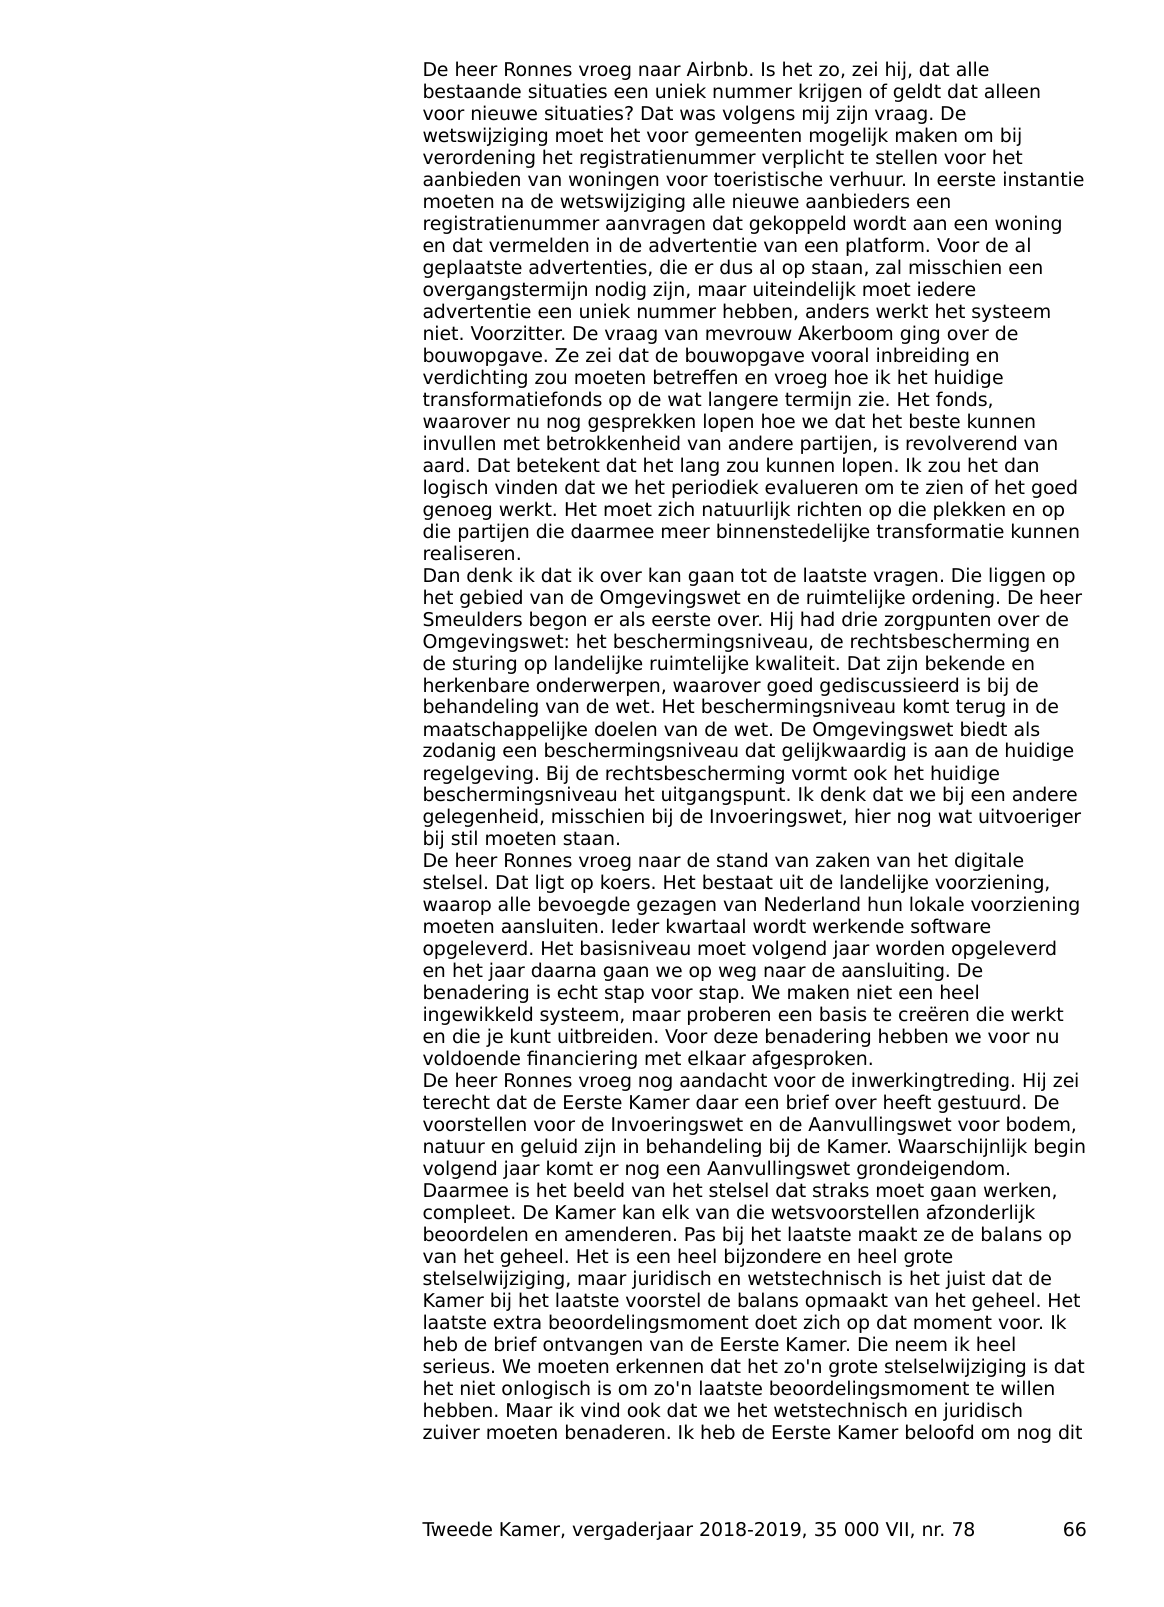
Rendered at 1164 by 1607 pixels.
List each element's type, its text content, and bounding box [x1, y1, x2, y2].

text De heer Ronnes vroeg naar de stand van zaken van het digitale stelsel. Dat ligt op koers. Het bestaat uit de landelijke voorziening, waarop alle bevoegde gezagen van Nederland hun lokale voorziening moeten aansluiten. Ieder kwartaal wordt werkende software opgeleverd. Het basisniveau moet volgend jaar worden opgeleverd en het jaar daarna gaan we op weg naar de aansluiting. De benadering is echt stap voor stap. We maken niet een heel ingewikkeld systeem, maar proberen een basis te creëren die werkt en die je kunt uitbreiden. Voor deze benadering hebben we voor nu voldoende financiering met elkaar afgesproken. [422, 850, 1087, 1070]
text De heer Ronnes vroeg nog aandacht voor de inwerkingtreding. Hij zei terecht dat de Eerste Kamer daar een brief over heeft gestuurd. De voorstellen voor de Invoeringswet en de Aanvullingswet voor bodem, natuur en geluid zijn in behandeling bij de Kamer. Waarschijnlijk begin volgend jaar komt er nog een Aanvullingswet grondeigendom. Daarmee is het beeld van het stelsel dat straks moet gaan werken, compleet. De Kamer kan elk van die wetsvoorstellen afzonderlijk beoordelen en amenderen. Pas bij het laatste maakt ze de balans op van het geheel. Het is een heel bijzondere en heel grote stelselwijziging, maar juridisch en wetstechnisch is het juist dat de Kamer bij het laatste voorstel de balans opmaakt van het geheel. Het laatste extra beoordelingsmoment doet zich op dat moment voor. Ik heb de brief ontvangen van de Eerste Kamer. Die neem ik heel serieus. We moeten erkennen dat het zo'n grote stelselwijziging is dat het niet onlogisch is om zo'n laatste beoordelingsmoment te willen hebben. Maar ik vind ook dat we het wetstechnisch en juridisch zuiver moeten benaderen. Ik heb de Eerste Kamer beloofd om nog dit [422, 1070, 1087, 1444]
text De heer Ronnes vroeg naar Airbnb. Is het zo, zei hij, dat alle bestaande situaties een uniek nummer krijgen of geldt dat alleen voor nieuwe situaties? Dat was volgens mij zijn vraag. De wetswijziging moet het voor gemeenten mogelijk maken om bij verordening het registratienummer verplicht te stellen voor het aanbieden van woningen voor toeristische verhuur. In eerste instantie moeten na de wetswijziging alle nieuwe aanbieders een registratienummer aanvragen dat gekoppeld wordt aan een woning en dat vermelden in de advertentie van een platform. Voor de al geplaatste advertenties, die er dus al op staan, zal misschien een overgangstermijn nodig zijn, maar uiteindelijk moet iedere advertentie een uniek nummer hebben, anders werkt het systeem niet. Voorzitter. De vraag van mevrouw Akerboom ging over de bouwopgave. Ze zei dat de bouwopgave vooral inbreiding en verdichting zou moeten betreffen en vroeg hoe ik het huidige transformatiefonds op de wat langere termijn zie. Het fonds, waarover nu nog gesprekken lopen hoe we dat het beste kunnen invullen met betrokkenheid van andere partijen, is revolverend van aard. Dat betekent dat het lang zou kunnen lopen. Ik zou het dan logisch vinden dat we het periodiek evalueren om te zien of het goed genoeg werkt. Het moet zich natuurlijk richten op die plekken en op die partijen die daarmee meer binnenstedelijke transformatie kunnen realiseren. [422, 59, 1087, 564]
text Dan denk ik dat ik over kan gaan tot de laatste vragen. Die liggen op het gebied van de Omgevingswet en de ruimtelijke ordening. De heer Smeulders begon er als eerste over. Hij had drie zorgpunten over de Omgevingswet: het beschermingsniveau, de rechtsbescherming en de sturing op landelijke ruimtelijke kwaliteit. Dat zijn bekende en herkenbare onderwerpen, waarover goed gediscussieerd is bij de behandeling van de wet. Het beschermingsniveau komt terug in de maatschappelijke doelen van de wet. De Omgevingswet biedt als zodanig een beschermingsniveau dat gelijkwaardig is aan de huidige regelgeving. Bij de rechtsbescherming vormt ook het huidige beschermingsniveau het uitgangspunt. Ik denk dat we bij een andere gelegenheid, misschien bij de Invoeringswet, hier nog wat uitvoeriger bij stil moeten staan. [422, 564, 1087, 850]
